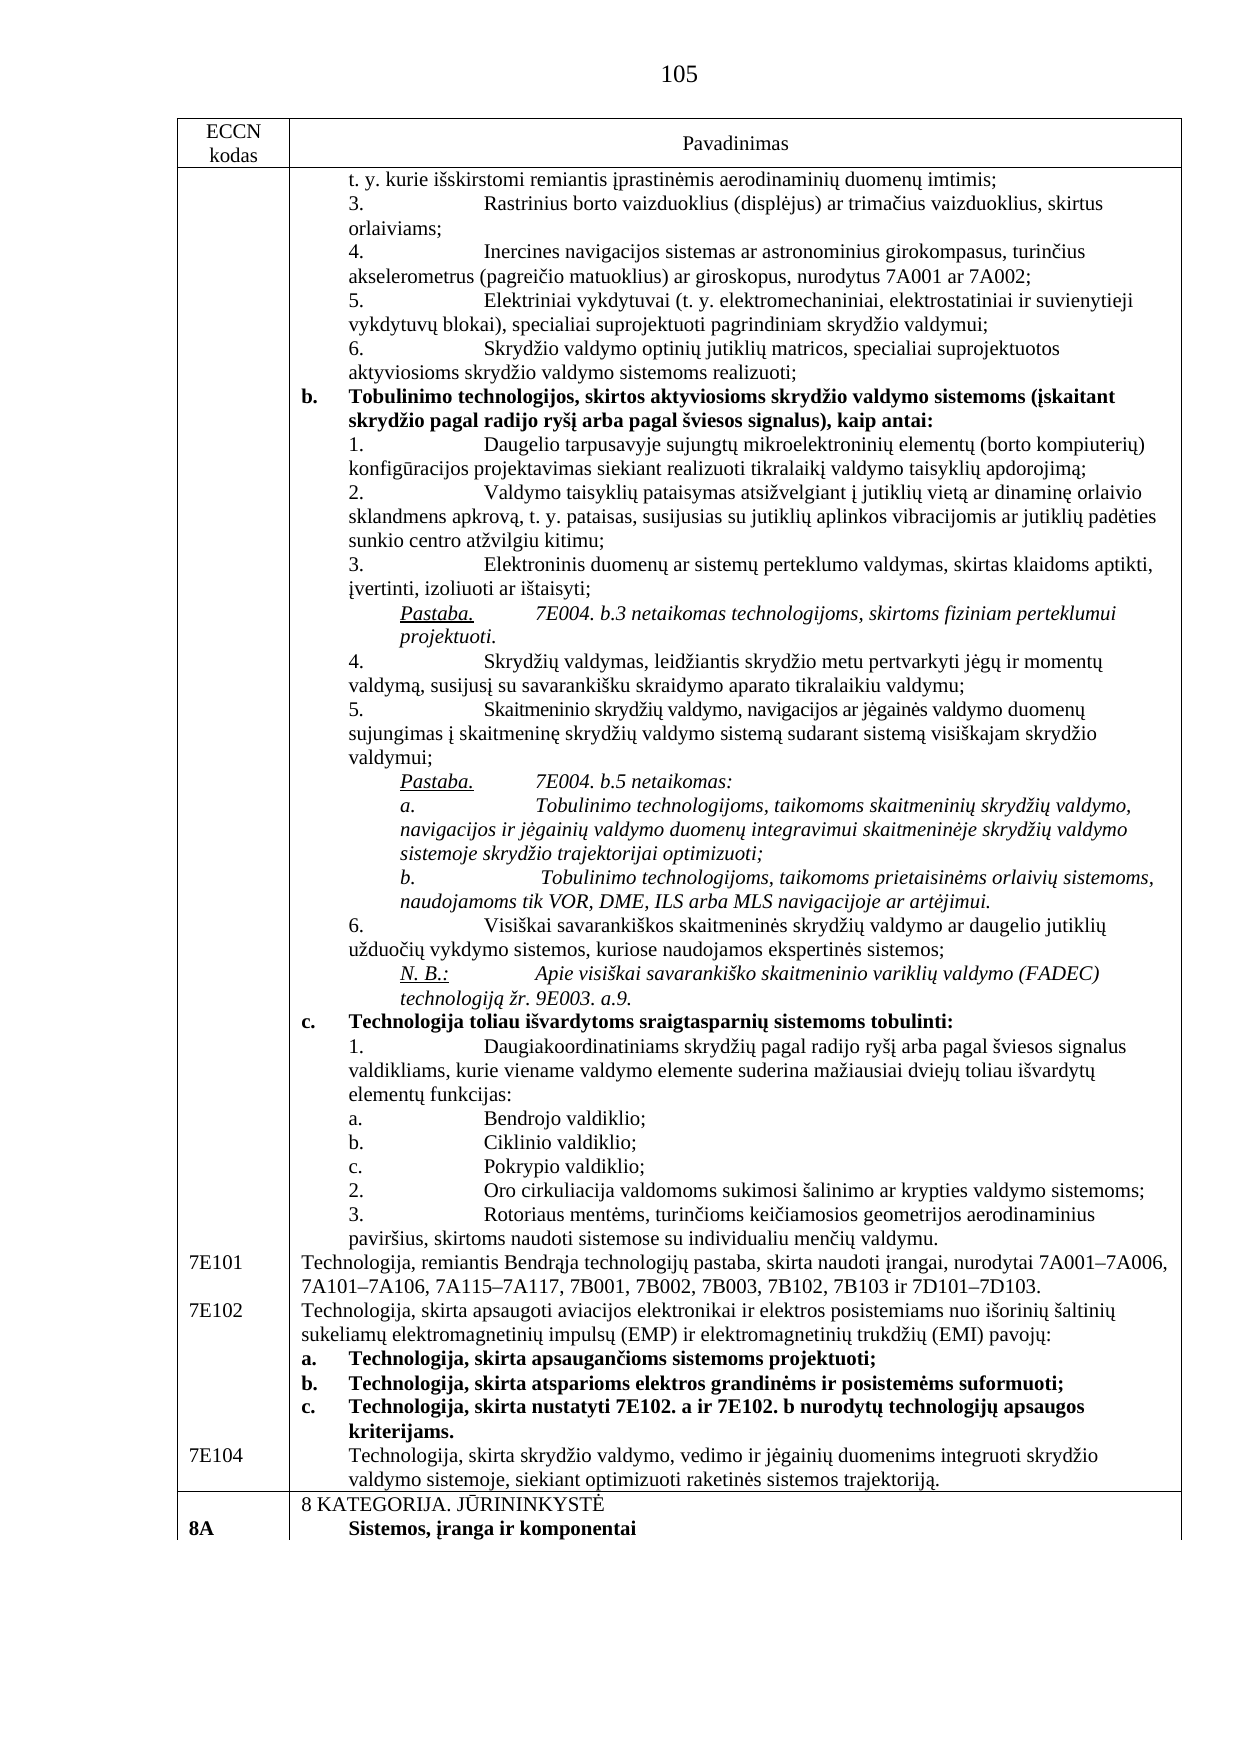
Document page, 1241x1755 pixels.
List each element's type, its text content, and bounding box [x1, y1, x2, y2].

table_cell Technologija, remiantis Bendrąja technologijų pastaba, skirta naudoti įrangai, nurodytai 7A001–7A006, 7A101–7A106, 7A115–7A117, 7B001, 7B002, 7B003, 7B102, 7B103 ir 7D101–7D103. [290, 1250, 1181, 1298]
table_cell [178, 1370, 289, 1394]
table_cell [290, 649, 337, 769]
table_cell b. [290, 384, 337, 600]
table_cell 8A [178, 1516, 289, 1540]
table_cell t. y. kurie išskirstomi remiantis įprastinėmis aerodinaminių duomenų imtimis; 3. Rastrinius borto vaizduoklius (displėjus) ar trimačius vaizduoklius, skirtus orlaiviams; 4. Inercines navigacijos sistemas ar astronominius girokompasus, turinčius akselerometrus (pagreičio matuoklius) ar giroskopus, nurodytus 7A001 ar 7A002; 5. Elektriniai vykdytuvai (t. y. elektromechaniniai, elektrostatiniai ir suvienytieji vykdytuvų blokai), specialiai suprojektuoti pagrindiniam skrydžio valdymui; 6. Skrydžio valdymo optinių jutiklių matricos, specialiai suprojektuotos aktyviosioms skrydžio valdymo sistemoms realizuoti; [337, 168, 1181, 384]
table_cell Pastaba. 7E004. b.5 netaikomas: a. Tobulinimo technologijoms, taikomoms skaitmeninių skrydžių valdymo, navigacijos ir jėgainių valdymo duomenų integravimui skaitmeninėje skrydžių valdymo sistemoje skrydžio trajektorijai optimizuoti; b. Tobulinimo technologijoms, taikomoms prietaisinėms orlaivių sistemoms, naudojamoms tik VOR, DME, ILS arba MLS navigacijoje ar artėjimui. [389, 769, 1181, 913]
table_cell Technologija, skirta apsaugoti aviacijos elektronikai ir elektros posistemiams nuo išorinių šaltinių sukeliamų elektromagnetinių impulsų (EMP) ir elektromagnetinių trukdžių (EMI) pavojų: [290, 1298, 1181, 1346]
table_cell 7E101 [178, 1250, 289, 1298]
table_cell Pastaba. 7E004. b.3 netaikomas technologijoms, skirtoms fiziniam perteklumui projektuoti. [389, 600, 1181, 648]
table_cell [290, 913, 337, 961]
table_cell c. [290, 1010, 337, 1250]
table_cell 6. Visiškai savarankiškos skaitmeninės skrydžių valdymo ar daugelio jutiklių užduočių vykdymo sistemos, kuriose naudojamos ekspertinės sistemos; [337, 913, 1181, 961]
table_cell Tobulinimo technologijos, skirtos aktyviosioms skrydžio valdymo sistemoms (įskaitant skrydžio pagal radijo ryšį arba pagal šviesos signalus), kaip antai: 1. Daugelio tarpusavyje sujungtų mikroelektroninių elementų (borto kompiuterių) konfigūracijos projektavimas siekiant realizuoti tikralaikį valdymo taisyklių apdorojimą; 2. Valdymo taisyklių pataisymas atsižvelgiant į jutiklių vietą ar dinaminę orlaivio sklandmens apkrovą, t. y. pataisas, susijusias su jutiklių aplinkos vibracijomis ar jutiklių padėties sunkio centro atžvilgiu kitimu; 3. Elektroninis duomenų ar sistemų perteklumo valdymas, skirtas klaidoms aptikti, įvertinti, izoliuoti ar ištaisyti; [337, 384, 1181, 600]
table_cell b. [290, 1370, 337, 1394]
table_cell Technologija toliau išvardytoms sraigtasparnių sistemoms tobulinti: 1. Daugiakoordinatiniams skrydžių pagal radijo ryšį arba pagal šviesos signalus valdikliams, kurie viename valdymo elemente suderina mažiausiai dviejų toliau išvardytų elementų funkcijas: a. Bendrojo valdiklio; b. Ciklinio valdiklio; c. Pokrypio valdiklio; 2. Oro cirkuliacija valdomoms sukimosi šalinimo ar krypties valdymo sistemoms; 3. Rotoriaus mentėms, turinčioms keičiamosios geometrijos aerodinaminius paviršius, skirtoms naudoti sistemose su individualiu menčių valdymu. [337, 1010, 1181, 1250]
table_cell [178, 384, 289, 600]
table_cell [178, 1395, 289, 1443]
table_cell Technologija, skirta skrydžio valdymo, vedimo ir jėgainių duomenims integruoti skrydžio valdymo sistemoje, siekiant optimizuoti raketinės sistemos trajektoriją. [337, 1443, 1181, 1491]
table_cell [178, 1346, 289, 1370]
table_cell 8 Kategorija. Jūrininkystė [290, 1492, 1181, 1516]
table_cell Sistemos, įranga ir komponentai [337, 1516, 1181, 1540]
table_cell [337, 600, 389, 648]
table_cell [178, 1492, 289, 1516]
table_cell a. [290, 1346, 337, 1370]
table_cell N. B.: Apie visiškai savarankiško skaitmeninio variklių valdymo (FADEC) technologiją žr. 9E003. a.9. [389, 961, 1181, 1009]
table_cell [178, 649, 289, 769]
table_header Pavadinimas [290, 119, 1181, 167]
table_cell 7E104 [178, 1443, 289, 1491]
table_cell [178, 1010, 289, 1250]
table_cell [178, 913, 289, 961]
table_cell [178, 600, 289, 648]
table_cell [290, 1443, 337, 1491]
table_cell [178, 961, 289, 1009]
table_cell [178, 769, 289, 913]
table_cell [290, 769, 337, 913]
table_cell [290, 961, 337, 1009]
table_cell Technologija, skirta nustatyti 7E102. a ir 7E102. b nurodytų technologijų apsaugos kriterijams. [337, 1395, 1181, 1443]
table_header ECCN kodas [178, 119, 289, 167]
table_cell [337, 769, 389, 913]
table_cell 4. Skrydžių valdymas, leidžiantis skrydžio metu pertvarkyti jėgų ir momentų valdymą, susijusį su savarankišku skraidymo aparato tikralaikiu valdymu; 5. Skaitmeninio skrydžių valdymo, navigacijos ar jėgainės valdymo duomenų sujungimas į skaitmeninę skrydžių valdymo sistemą sudarant sistemą visiškajam skrydžio valdymui; [337, 649, 1181, 769]
table_cell c. [290, 1395, 337, 1443]
table_cell Technologija, skirta atsparioms elektros grandinėms ir posistemėms suformuoti; [337, 1370, 1181, 1394]
table_cell Technologija, skirta apsaugančioms sistemoms projektuoti; [337, 1346, 1181, 1370]
table_cell [290, 600, 337, 648]
table_cell [290, 1516, 337, 1540]
table_cell 7E102 [178, 1298, 289, 1346]
table_cell [178, 168, 289, 384]
table_cell [290, 168, 337, 384]
table_cell [337, 961, 389, 1009]
